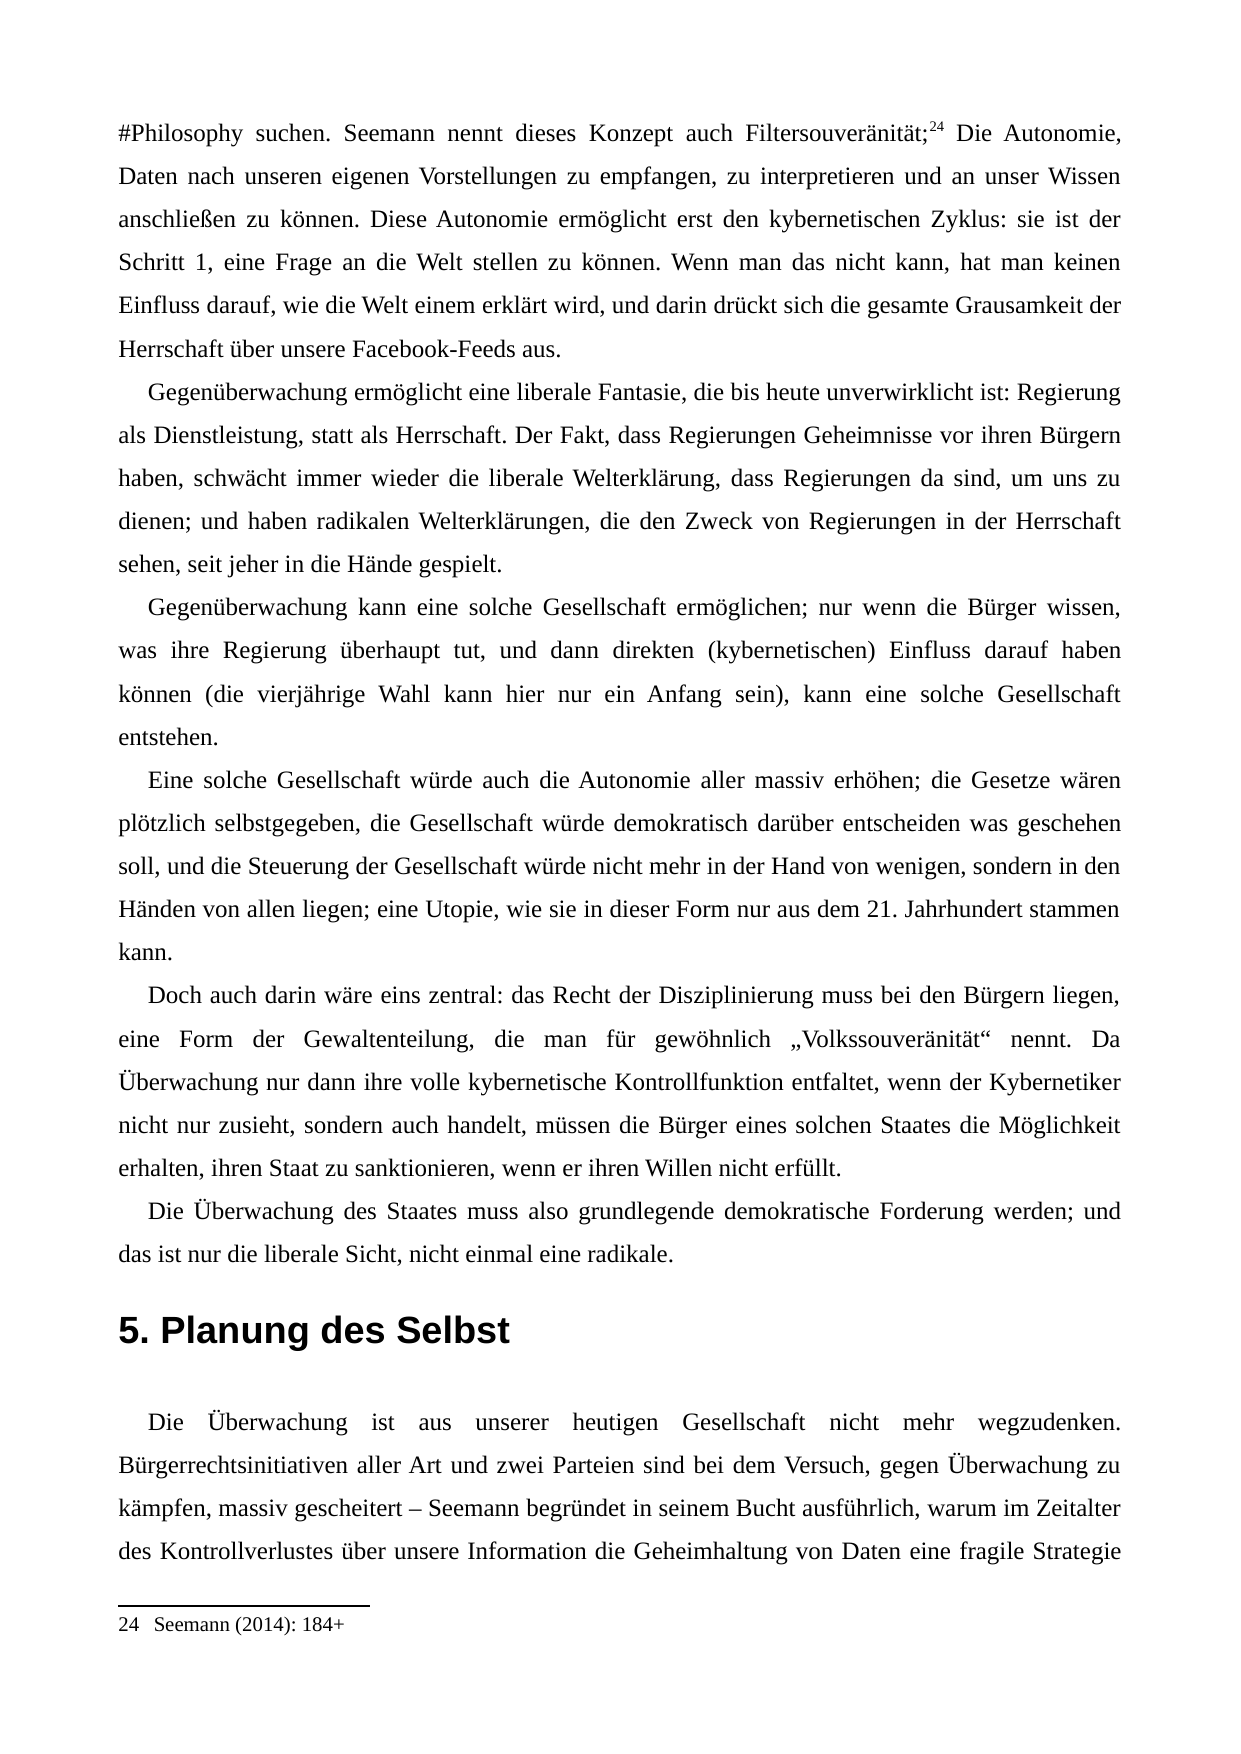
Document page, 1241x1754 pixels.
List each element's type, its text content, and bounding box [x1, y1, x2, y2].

text Seemann (2014): 184+ [118, 1612, 1122, 1636]
text #Philosophy suchen. Seemann nennt dieses Konzept auch Filtersouveränität; Die Autonomie, Daten nach unseren eigenen Vorstellungen zu empfangen, zu interpretieren und an unser Wissen anschließen zu können. Diese Autonomie ermöglicht erst den kybernetischen Zyklus: sie ist der Schritt 1, eine Frage an die Welt stellen zu können. Wenn man das nicht kann, hat man keinen Einfluss darauf, wie die Welt einem erklärt wird, und darin drückt sich die gesamte Grausamkeit der Herrschaft über unsere Facebook-Feeds aus. [118, 118, 1122, 362]
subtitle 5. Planung des Selbst [118, 1307, 1122, 1351]
text Eine solche Gesellschaft würde auch die Autonomie aller massiv erhöhen; die Gesetze wären plötzlich selbstgegeben, die Gesellschaft würde demokratisch darüber entscheiden was geschehen soll, und die Steuerung der Gesellschaft würde nicht mehr in der Hand von wenigen, sondern in den Händen von allen liegen; eine Utopie, wie sie in dieser Form nur aus dem 21. Jahrhundert stammen kann. [118, 765, 1122, 966]
text Die Überwachung des Staates muss also grundlegende demokratische Forderung werden; und das ist nur die liberale Sicht, nicht einmal eine radikale. [118, 1196, 1122, 1268]
text Gegenüberwachung kann eine solche Gesellschaft ermöglichen; nur wenn die Bürger wissen, was ihre Regierung überhaupt tut, und dann direkten (kybernetischen) Einfluss darauf haben können (die vierjährige Wahl kann hier nur ein Anfang sein), kann eine solche Gesellschaft entstehen. [118, 592, 1122, 751]
text Doch auch darin wäre eins zentral: das Recht der Disziplinierung muss bei den Bürgern liegen, eine Form der Gewaltenteilung, die man für gewöhnlich „Volkssouveränität“ nennt. Da Überwachung nur dann ihre volle kybernetische Kontrollfunktion entfaltet, wenn der Kybernetiker nicht nur zusieht, sondern auch handelt, müssen die Bürger eines solchen Staates die Möglichkeit erhalten, ihren Staat zu sanktionieren, wenn er ihren Willen nicht erfüllt. [118, 981, 1122, 1182]
text Gegenüberwachung ermöglicht eine liberale Fantasie, die bis heute unverwirklicht ist: Regierung als Dienstleistung, statt als Herrschaft. Der Fakt, dass Regierungen Geheimnisse vor ihren Bürgern haben, schwächt immer wieder die liberale Welterklärung, dass Regierungen da sind, um uns zu dienen; und haben radikalen Welterklärungen, die den Zweck von Regierungen in der Herrschaft sehen, seit jeher in die Hände gespielt. [118, 377, 1122, 578]
text Die Überwachung ist aus unserer heutigen Gesellschaft nicht mehr wegzudenken. Bürgerrechtsinitiativen aller Art und zwei Parteien sind bei dem Versuch, gegen Überwachung zu kämpfen, massiv gescheitert – Seemann begründet in seinem Bucht ausführlich, warum im Zeitalter des Kontrollverlustes über unsere Information die Geheimhaltung von Daten eine fragile Strategie [118, 1407, 1122, 1565]
